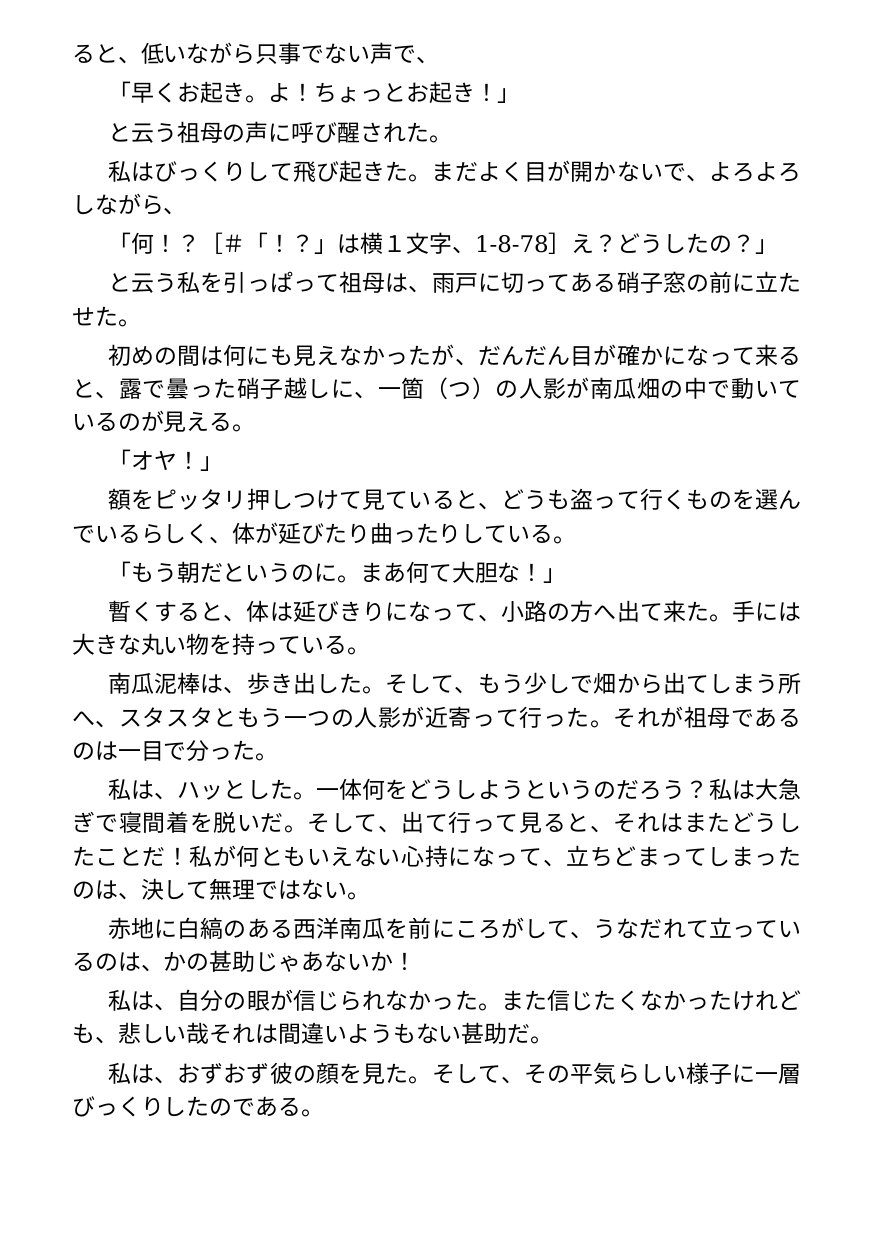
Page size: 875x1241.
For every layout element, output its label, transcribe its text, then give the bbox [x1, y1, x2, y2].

text と云う私を引っぱって祖母は、雨戸に切ってある硝子窓の前に立たせた。 [72, 265, 802, 332]
text 「もう朝だというのに。まあ何て大胆な！」 [72, 555, 802, 588]
text 暫くすると、体は延びきりになって、小路の方へ出て来た。手には大きな丸い物を持っている。 [72, 594, 802, 660]
text ると、低いながら只事でない声で、 [72, 36, 802, 69]
text 額をピッタリ押しつけて見ていると、どうも盗って行くものを選んでいるらしく、体が延びたり曲ったりしている。 [72, 482, 802, 549]
text 私はびっくりして飛び起きた。まだよく目が開かないで、よろよろしながら、 [72, 153, 802, 220]
text 初めの間は何にも見えなかったが、だんだん目が確かになって来ると、露で曇った硝子越しに、一箇（つ）の人影が南瓜畑の中で動いているのが見える。 [72, 337, 802, 437]
text 南瓜泥棒は、歩き出した。そして、もう少しで畑から出てしまう所へ、スタスタともう一つの人影が近寄って行った。それが祖母であるのは一目で分った。 [72, 666, 802, 766]
text 「何！？［＃「！？」は横１文字、1-8-78］え？どうしたの？」 [72, 226, 802, 259]
text と云う祖母の声に呼び醒された。 [72, 114, 802, 148]
text 赤地に白縞のある西洋南瓜を前にころがして、うなだれて立っているのは、かの甚助じゃあないか！ [72, 911, 802, 977]
text 私は、ハッとした。一体何をどうしようというのだろう？私は大急ぎで寝間着を脱いだ。そして、出て行って見ると、それはまたどうしたことだ！私が何ともいえない心持になって、立ちどまってしまったのは、決して無理ではない。 [72, 772, 802, 905]
text 「オヤ！」 [72, 443, 802, 476]
text 「早くお起き。よ！ちょっとお起き！」 [72, 75, 802, 108]
text 私は、おずおず彼の顔を見た。そして、その平気らしい様子に一層びっくりしたのである。 [72, 1056, 802, 1122]
text 私は、自分の眼が信じられなかった。また信じたくなかったけれども、悲しい哉それは間違いようもない甚助だ。 [72, 983, 802, 1049]
